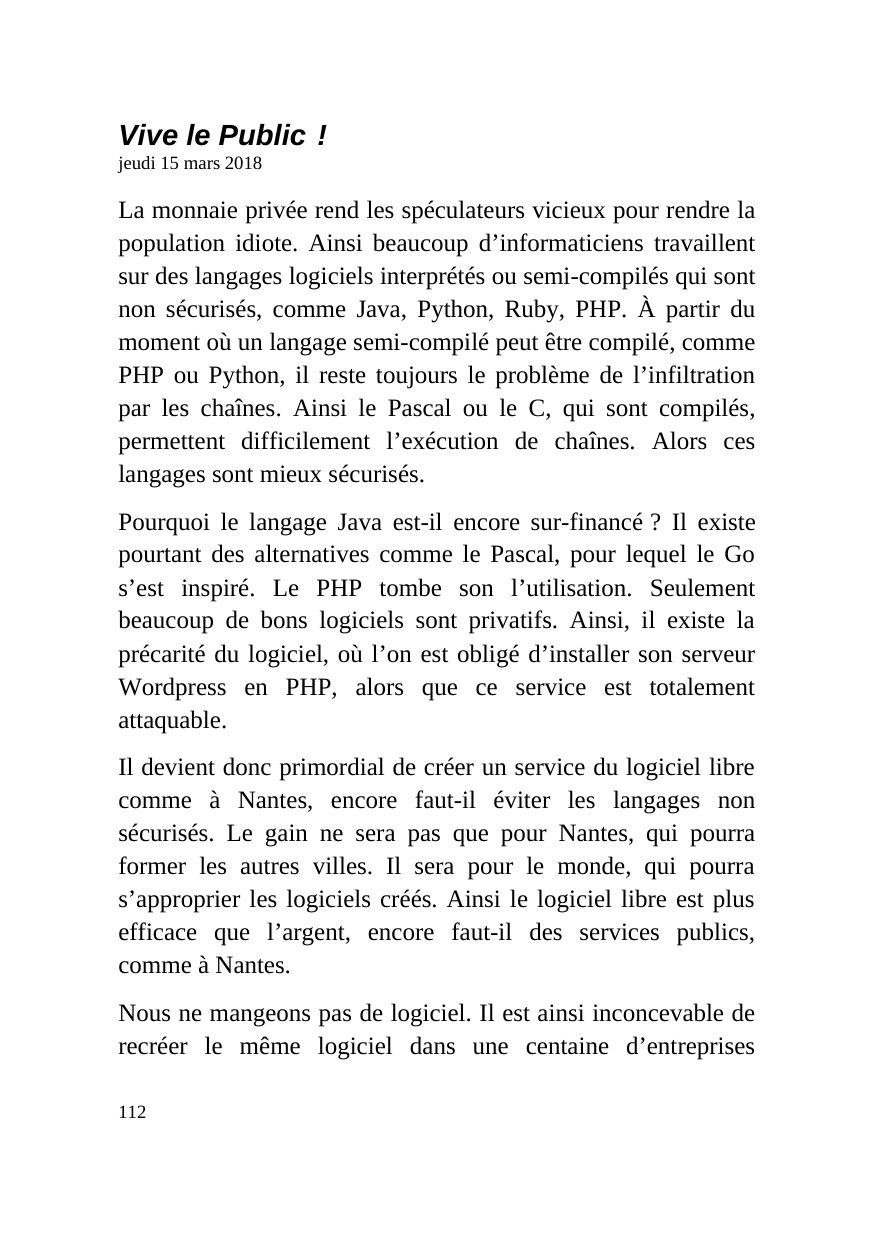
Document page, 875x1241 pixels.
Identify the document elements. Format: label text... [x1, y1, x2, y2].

text Il devient donc primordial de créer un service du logiciel libre comme à Nantes, encore faut-il éviter les langages non sécurisés. Le gain ne sera pas que pour Nantes, qui pourra former les autres villes. Il sera pour le monde, qui pourra s’approprier les logiciels créés. Ainsi le logiciel libre est plus efficace que l’argent, encore faut-il des services publics, comme à Nantes. [118, 752, 756, 979]
text jeudi 15 mars 2018 [118, 152, 756, 173]
text Pourquoi le langage Java est-il encore sur-financé ? Il existe pourtant des alternatives comme le Pascal, pour lequel le Go s’est inspiré. Le PHP tombe son l’utilisation. Seulement beaucoup de bons logiciels sont privatifs. Ainsi, il existe la précarité du logiciel, où l’on est obligé d’installer son serveur Wordpress en PHP, alors que ce service est totalement attaquable. [118, 507, 756, 733]
text La monnaie privée rend les spéculateurs vicieux pour rendre la population idiote. Ainsi beaucoup d’informaticiens travaillent sur des langages logiciels interprétés ou semi-compilés qui sont non sécurisés, comme Java, Python, Ruby, PHP. À partir du moment où un langage semi-compilé peut être compilé, comme PHP ou Python, il reste toujours le problème de l’infiltration par les chaînes. Ainsi le Pascal ou le C, qui sont compilés, permettent difficilement l’exécution de chaînes. Alors ces langages sont mieux sécurisés. [118, 195, 756, 488]
text Nous ne mangeons pas de logiciel. Il est ainsi inconcevable de recréer le même logiciel dans une centaine d’entreprises [118, 998, 756, 1060]
subtitle Vive le Public ! [118, 118, 756, 152]
